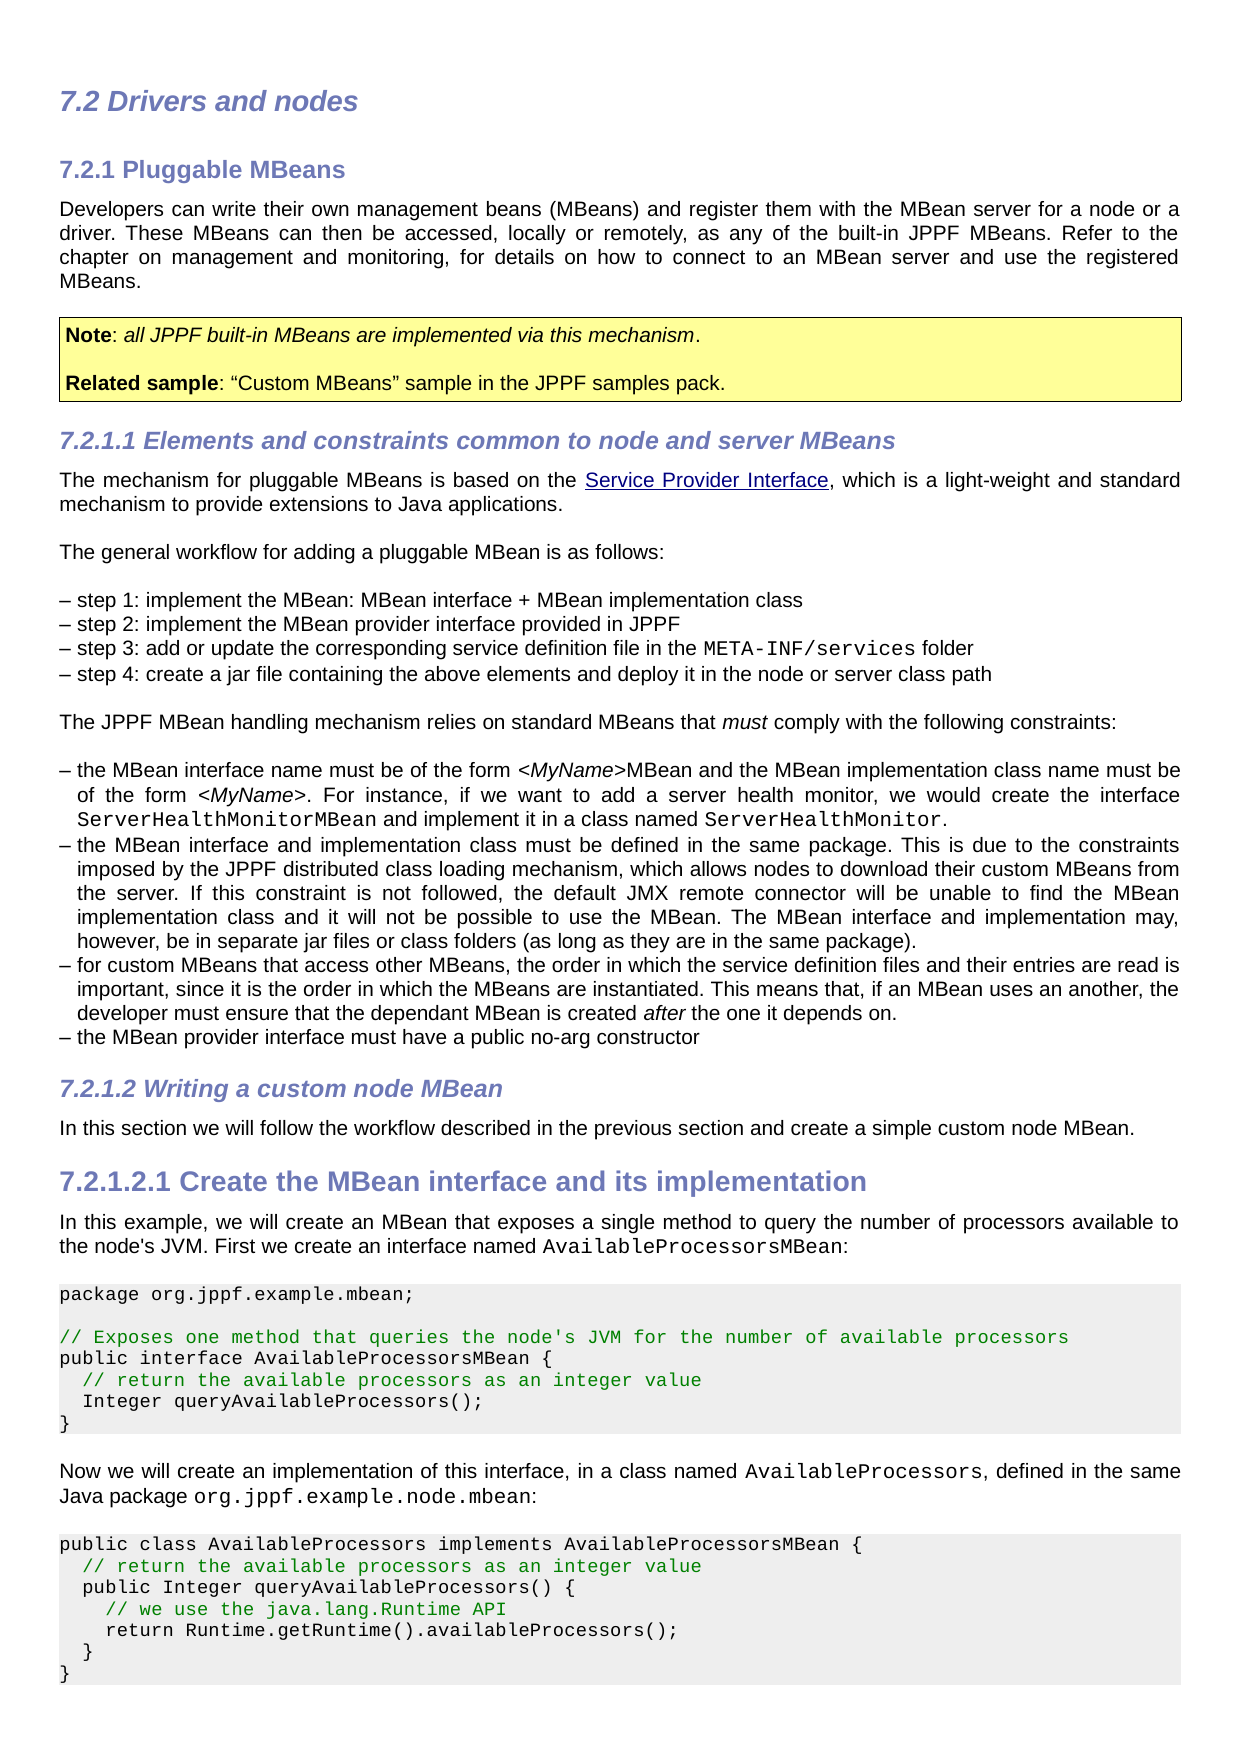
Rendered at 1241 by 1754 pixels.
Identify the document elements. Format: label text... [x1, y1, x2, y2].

text In this section we will follow the workflow described in the previous section and create a simple custom node MBean. [59, 1116, 1181, 1140]
list step 1: implement the MBean: MBean interface + MBean implementation class [59, 588, 1181, 612]
text Developers can write their own management beans (MBeans) and register them with the MBean server for a node or a driver. These MBeans can then be accessed, locally or remotely, as any of the built-in JPPF MBeans. Refer to the chapter on management and monitoring, for details on how to connect to an MBean server and use the registered MBeans. [59, 197, 1181, 293]
subtitle Elements and constraints common to node and server MBeans [59, 426, 1181, 455]
text package org.jppf.example.mbean; [59, 1284, 1181, 1306]
text } [59, 1413, 1181, 1434]
text // return the available processors as an integer value [59, 1370, 1181, 1392]
list the MBean interface and implementation class must be defined in the same package. This is due to the constraints imposed by the JPPF distributed class loading mechanism, which allows nodes to download their custom MBeans from the server. If this constraint is not followed, the default JMX remote connector will be unable to find the MBean implementation class and it will not be possible to use the MBean. The MBean interface and implementation may, however, be in separate jar files or class folders (as long as they are in the same package). [59, 832, 1181, 953]
list the MBean provider interface must have a public no-arg constructor [59, 1025, 1181, 1049]
text Now we will create an implementation of this interface, in a class named AvailableProcessors, defined in the same Java package org.jppf.example.node.mbean: [59, 1458, 1181, 1510]
text The mechanism for pluggable MBeans is based on the Service Provider Interface, which is a light-weight and standard mechanism to provide extensions to Java applications. [59, 468, 1181, 516]
list for custom MBeans that access other MBeans, the order in which the service definition files and their entries are read is important, since it is the order in which the MBeans are instantiated. This means that, if an MBean uses an another, the developer must ensure that the dependant MBean is created after the one it depends on. [59, 953, 1181, 1025]
text // return the available processors as an integer value [59, 1556, 1181, 1577]
text The JPPF MBean handling mechanism relies on standard MBeans that must comply with the following constraints: [59, 710, 1181, 734]
text return Runtime.getRuntime().availableProcessors(); [59, 1620, 1181, 1642]
list step 2: implement the MBean provider interface provided in JPPF [59, 612, 1181, 636]
subtitle Pluggable MBeans [59, 155, 1181, 184]
subtitle Writing a custom node MBean [59, 1074, 1181, 1103]
text } [59, 1642, 1181, 1663]
subtitle Create the MBean interface and its implementation [59, 1165, 1181, 1198]
text public Integer queryAvailableProcessors() { [59, 1577, 1181, 1599]
subtitle Drivers and nodes [59, 84, 1181, 118]
list the MBean interface name must be of the form <MyName>MBean and the MBean implementation class name must be of the form <MyName>. For instance, if we want to add a server health monitor, we would create the interface ServerHealthMonitorMBean and implement it in a class named ServerHealthMonitor. [59, 758, 1181, 832]
list step 3: add or update the corresponding service definition file in the META-INF/services folder [59, 636, 1181, 662]
text Integer queryAvailableProcessors(); [59, 1392, 1181, 1413]
text public interface AvailableProcessorsMBean { [59, 1349, 1181, 1370]
text Note: all JPPF built-in MBeans are implemented via this mechanism. [60, 318, 1181, 341]
text public class AvailableProcessors implements AvailableProcessorsMBean { [59, 1534, 1181, 1556]
text Related sample: “Custom MBeans” sample in the JPPF samples pack. [60, 365, 1181, 401]
text The general workflow for adding a pluggable MBean is as follows: [59, 540, 1181, 564]
text // we use the java.lang.Runtime API [59, 1599, 1181, 1620]
list step 4: create a jar file containing the above elements and deploy it in the node or server class path [59, 662, 1181, 686]
text // Exposes one method that queries the node's JVM for the number of available processors [59, 1327, 1181, 1349]
text } [59, 1663, 1181, 1685]
text In this example, we will create an MBean that exposes a single method to query the number of processors available to the node's JVM. First we create an interface named AvailableProcessorsMBean: [59, 1210, 1181, 1260]
